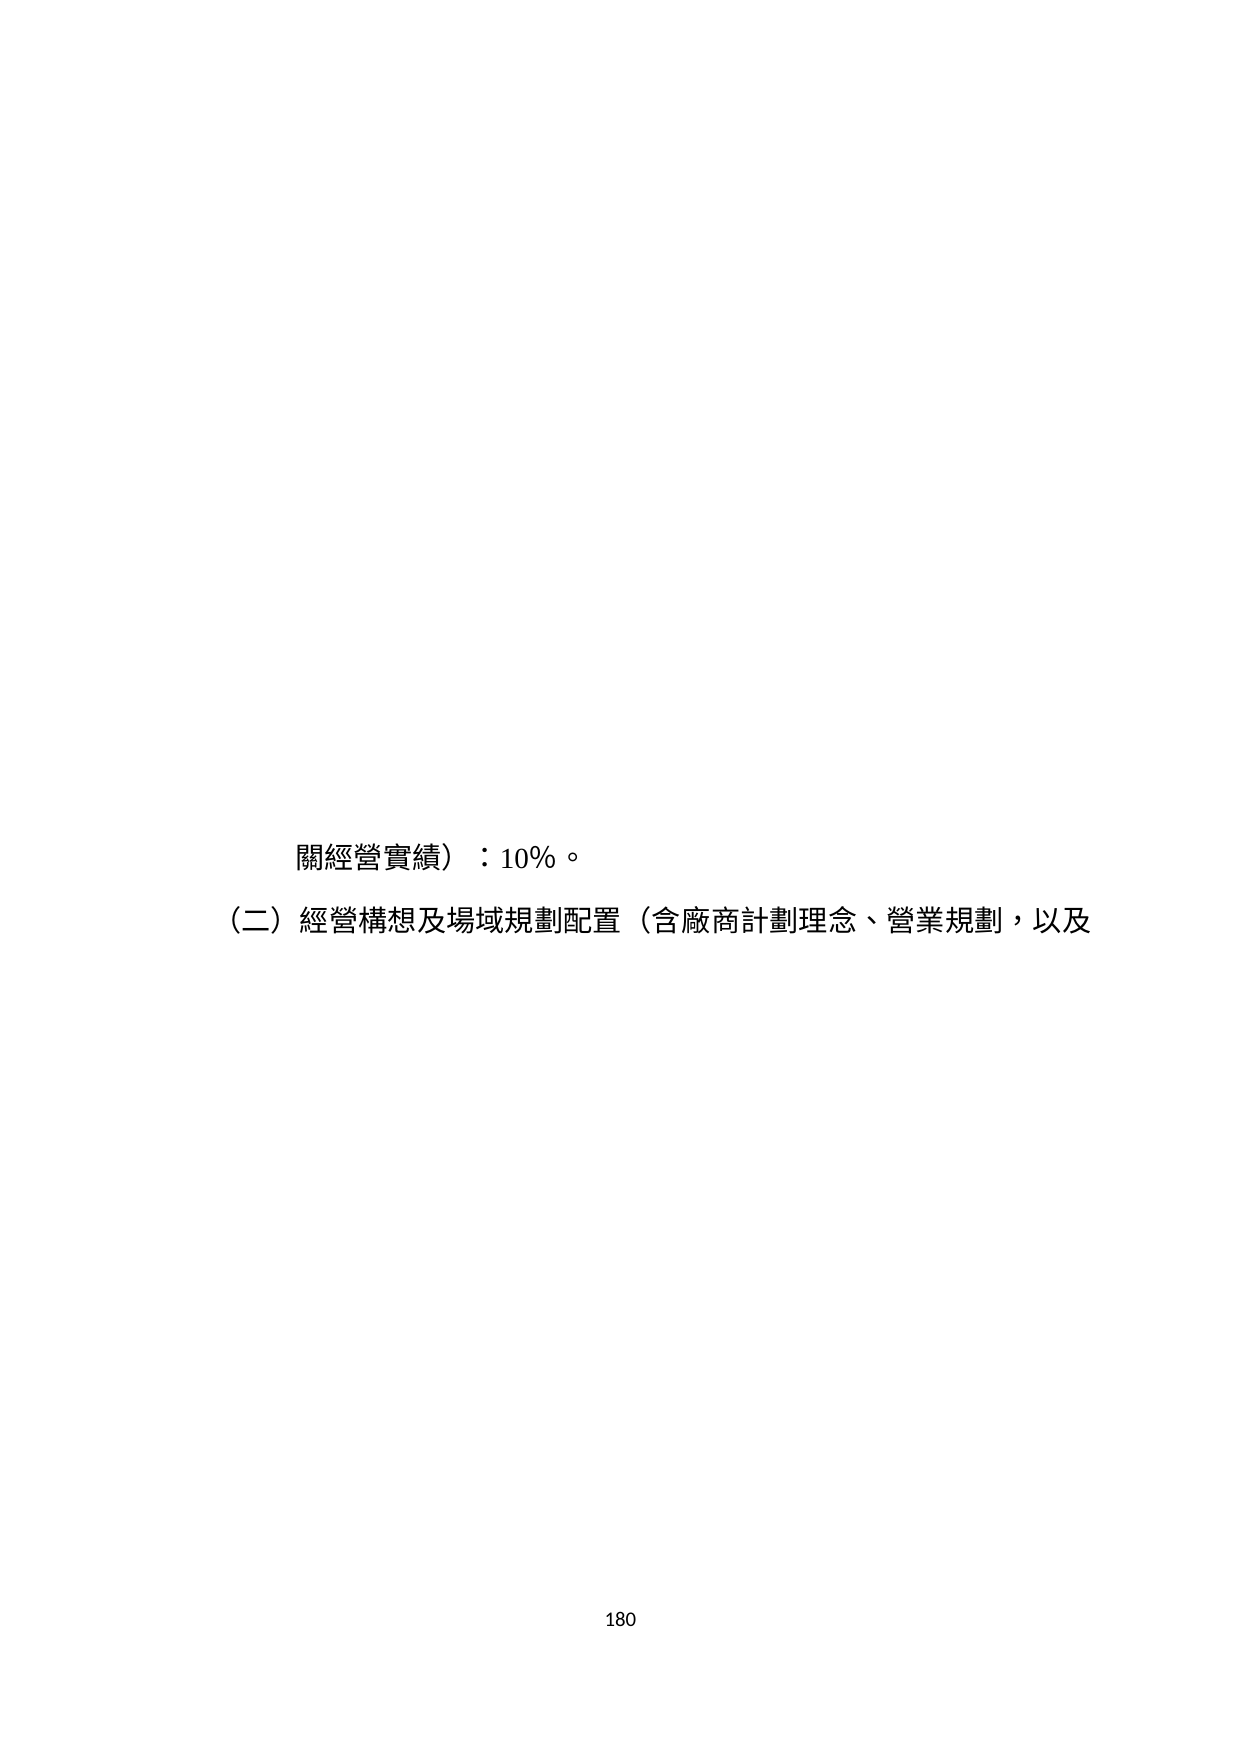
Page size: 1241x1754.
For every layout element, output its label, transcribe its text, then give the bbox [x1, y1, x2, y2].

text 關經營實績）：10％。 [207, 814, 1092, 877]
text （二）經營構想及場域規劃配置（含廠商計劃理念、營業規劃，以及 [212, 877, 1092, 939]
